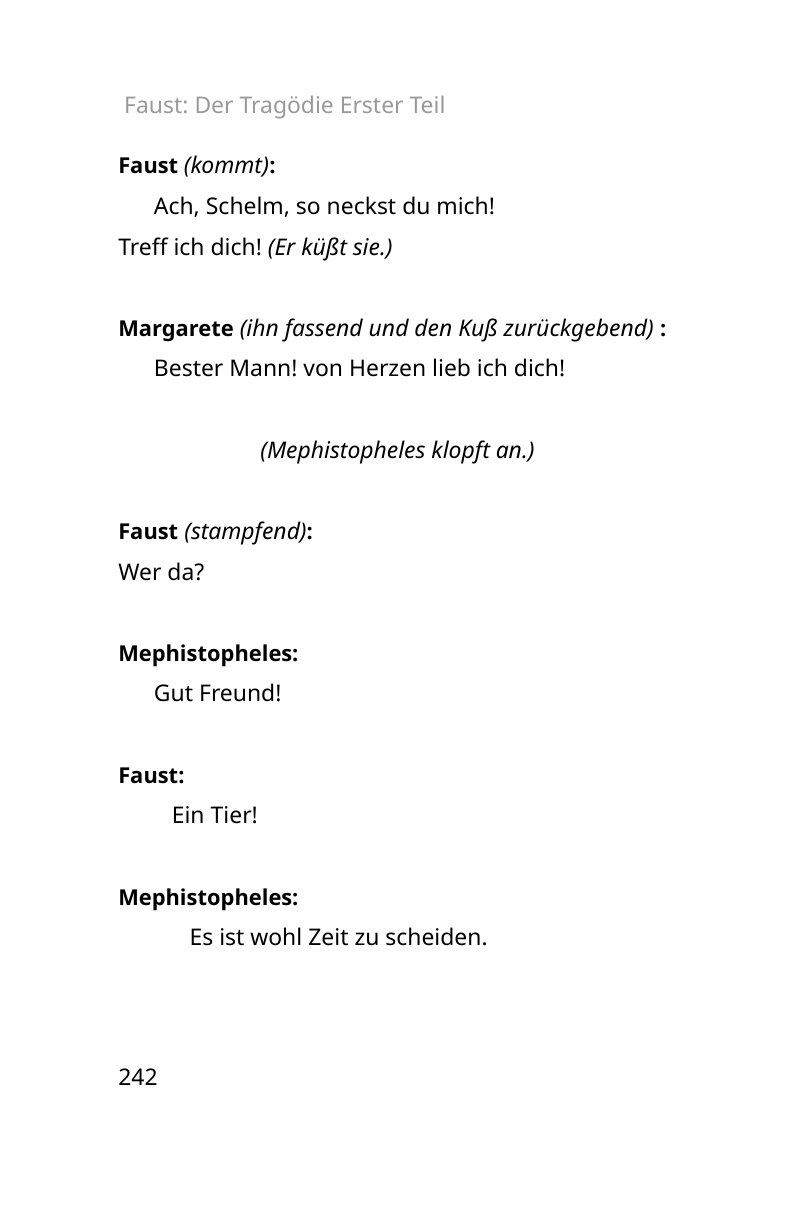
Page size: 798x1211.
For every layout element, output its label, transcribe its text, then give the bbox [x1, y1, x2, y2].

text Faust: Ein Tier! [118, 736, 679, 831]
text Faust (stampfend): Wer da? [118, 486, 679, 587]
text Mephistopheles: Es ist wohl Zeit zu scheiden. [118, 858, 679, 952]
text Mephistopheles: Gut Freund! [118, 614, 679, 709]
text Margarete (ihn fassend und den Kuß zurückgebend) : Bester Mann! von Herzen lieb ich dich! [118, 289, 679, 384]
text (Mephistopheles klopft an.) [118, 411, 679, 465]
text Faust (kommt): Ach, Schelm, so neckst du mich! Treff ich dich! (Er küßt sie.) [118, 149, 679, 262]
